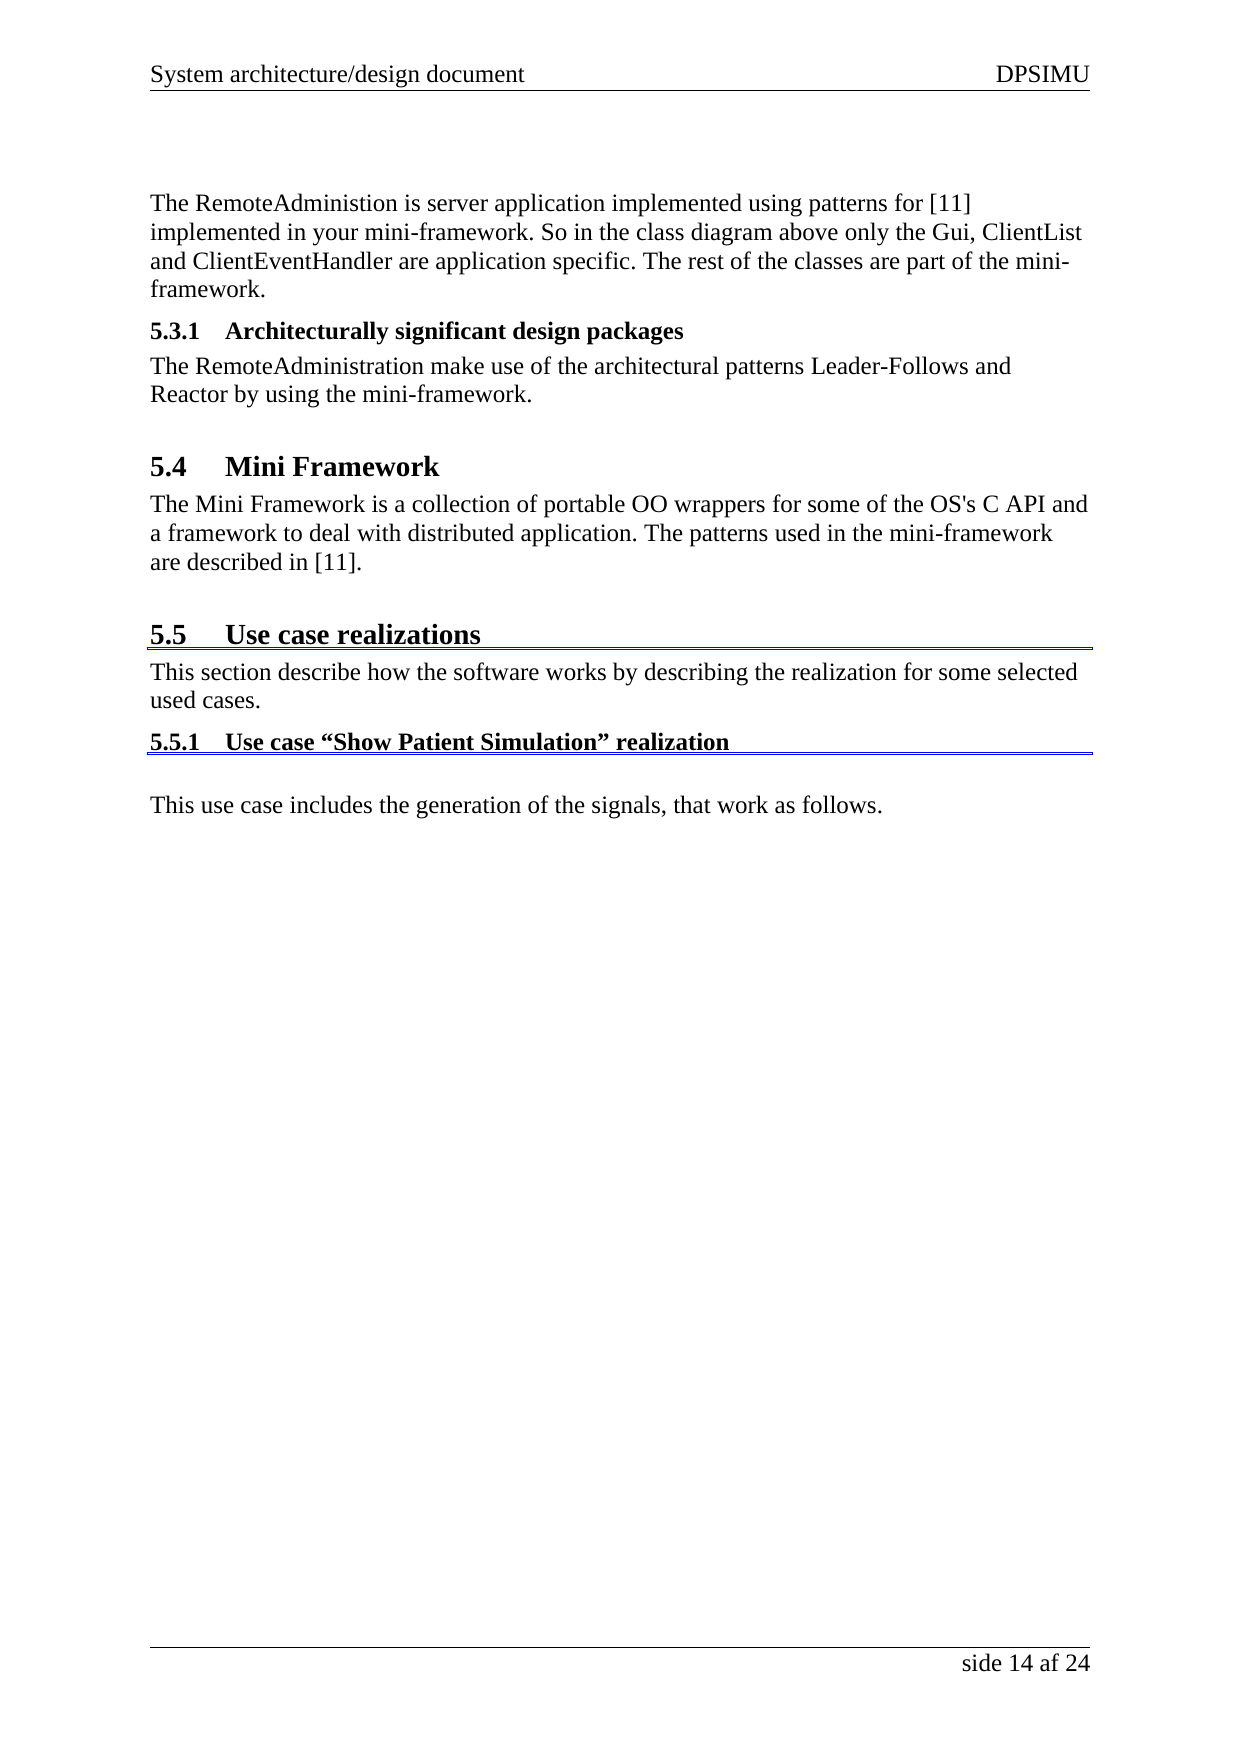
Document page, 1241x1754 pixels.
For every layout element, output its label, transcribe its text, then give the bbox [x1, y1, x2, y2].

text The Mini Framework is a collection of portable OO wrappers for some of the OS's C API and a framework to deal with distributed application. The patterns used in the mini-framework are described in [11]. [150, 489, 1090, 576]
subtitle Use case realizations [150, 617, 1090, 647]
text The RemoteAdministion is server application implemented using patterns for [11] implemented in your mini-framework. So in the class diagram above only the Gui, ClientList and ClientEventHandler are application specific. The rest of the classes are part of the mini-framework. [150, 188, 1090, 303]
text This section describe how the software works by describing the realization for some selected used cases. [150, 657, 1090, 714]
subtitle Use case “Show Patient Simulation” realization [150, 727, 1090, 752]
subtitle Architecturally significant design packages [150, 316, 1090, 344]
subtitle Mini Framework [150, 449, 1090, 483]
text The RemoteAdministration make use of the architectural patterns Leader-Follows and Reactor by using the mini-framework. [150, 351, 1090, 408]
text This use case includes the generation of the signals, that work as follows. [150, 790, 1090, 819]
